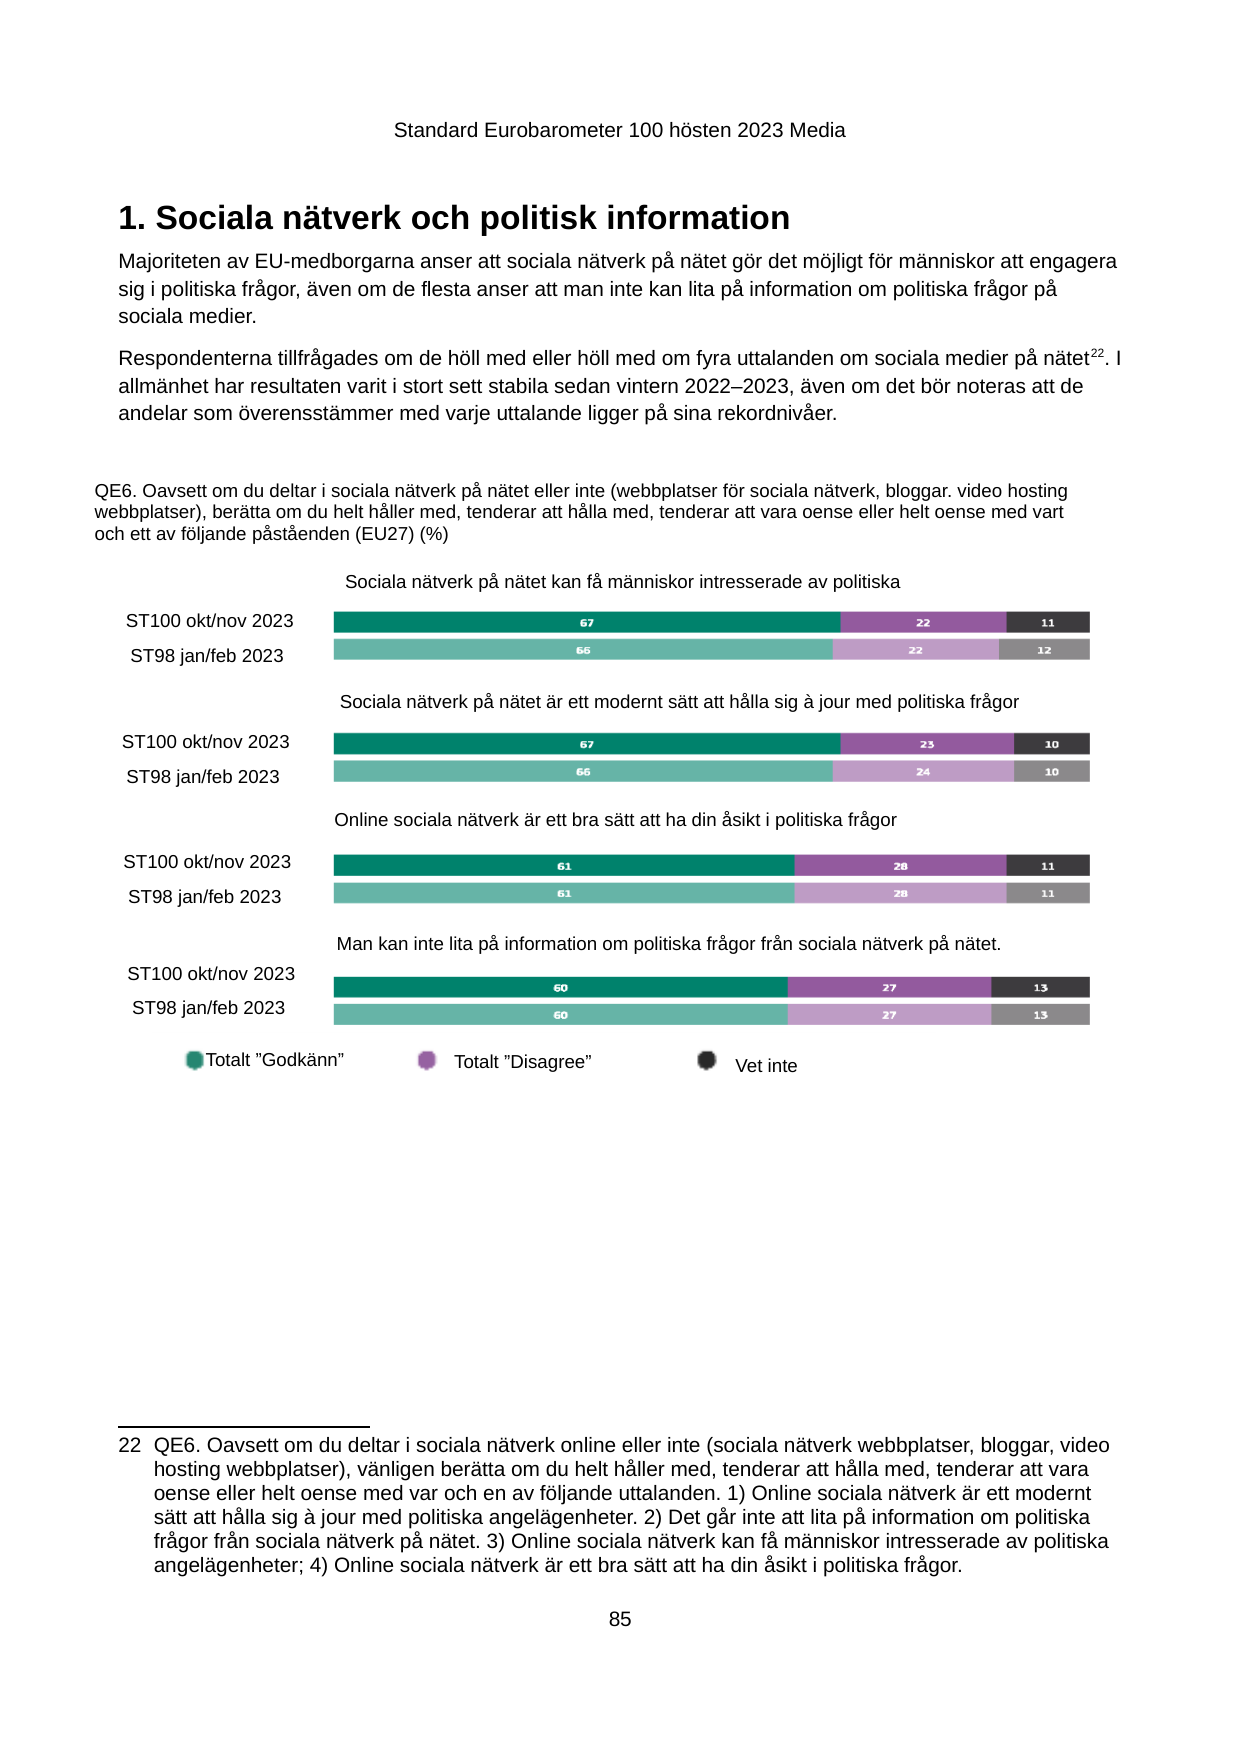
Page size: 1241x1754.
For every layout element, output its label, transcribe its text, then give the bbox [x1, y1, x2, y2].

text Majoriteten av EU-medborgarna anser att sociala nätverk på nätet gör det möjligt för människor att engagera sig i politiska frågor, även om de flesta anser att man inte kan lita på information om politiska frågor på sociala medier. [118, 249, 1122, 328]
text Respondenterna tillfrågades om de höll med eller höll med om fyra uttalanden om sociala medier på nätet. I allmänhet har resultaten varit i stort sett stabila sedan vintern 2022–2023, även om det bör noteras att de andelar som överensstämmer med varje uttalande ligger på sina rekordnivåer. [118, 346, 1122, 425]
picture [152, 1031, 936, 1102]
subtitle 1. Sociala nätverk och politisk information [118, 198, 1122, 237]
text QE6. Oavsett om du deltar i sociala nätverk online eller inte (sociala nätverk webbplatser, bloggar, video hosting webbplatser), vänligen berätta om du helt håller med, tenderar att hålla med, tenderar att vara oense eller helt oense med var och en av följande uttalanden. 1) Online sociala nätverk är ett modernt sätt att hålla sig à jour med politiska angelägenheter. 2) Det går inte att lita på information om politiska frågor från sociala nätverk på nätet. 3) Online sociala nätverk kan få människor intresserade av politiska angelägenheter; 4) Online sociala nätverk är ett bra sätt att ha din åsikt i politiska frågor. [118, 1433, 1122, 1577]
picture [332, 605, 1093, 1030]
